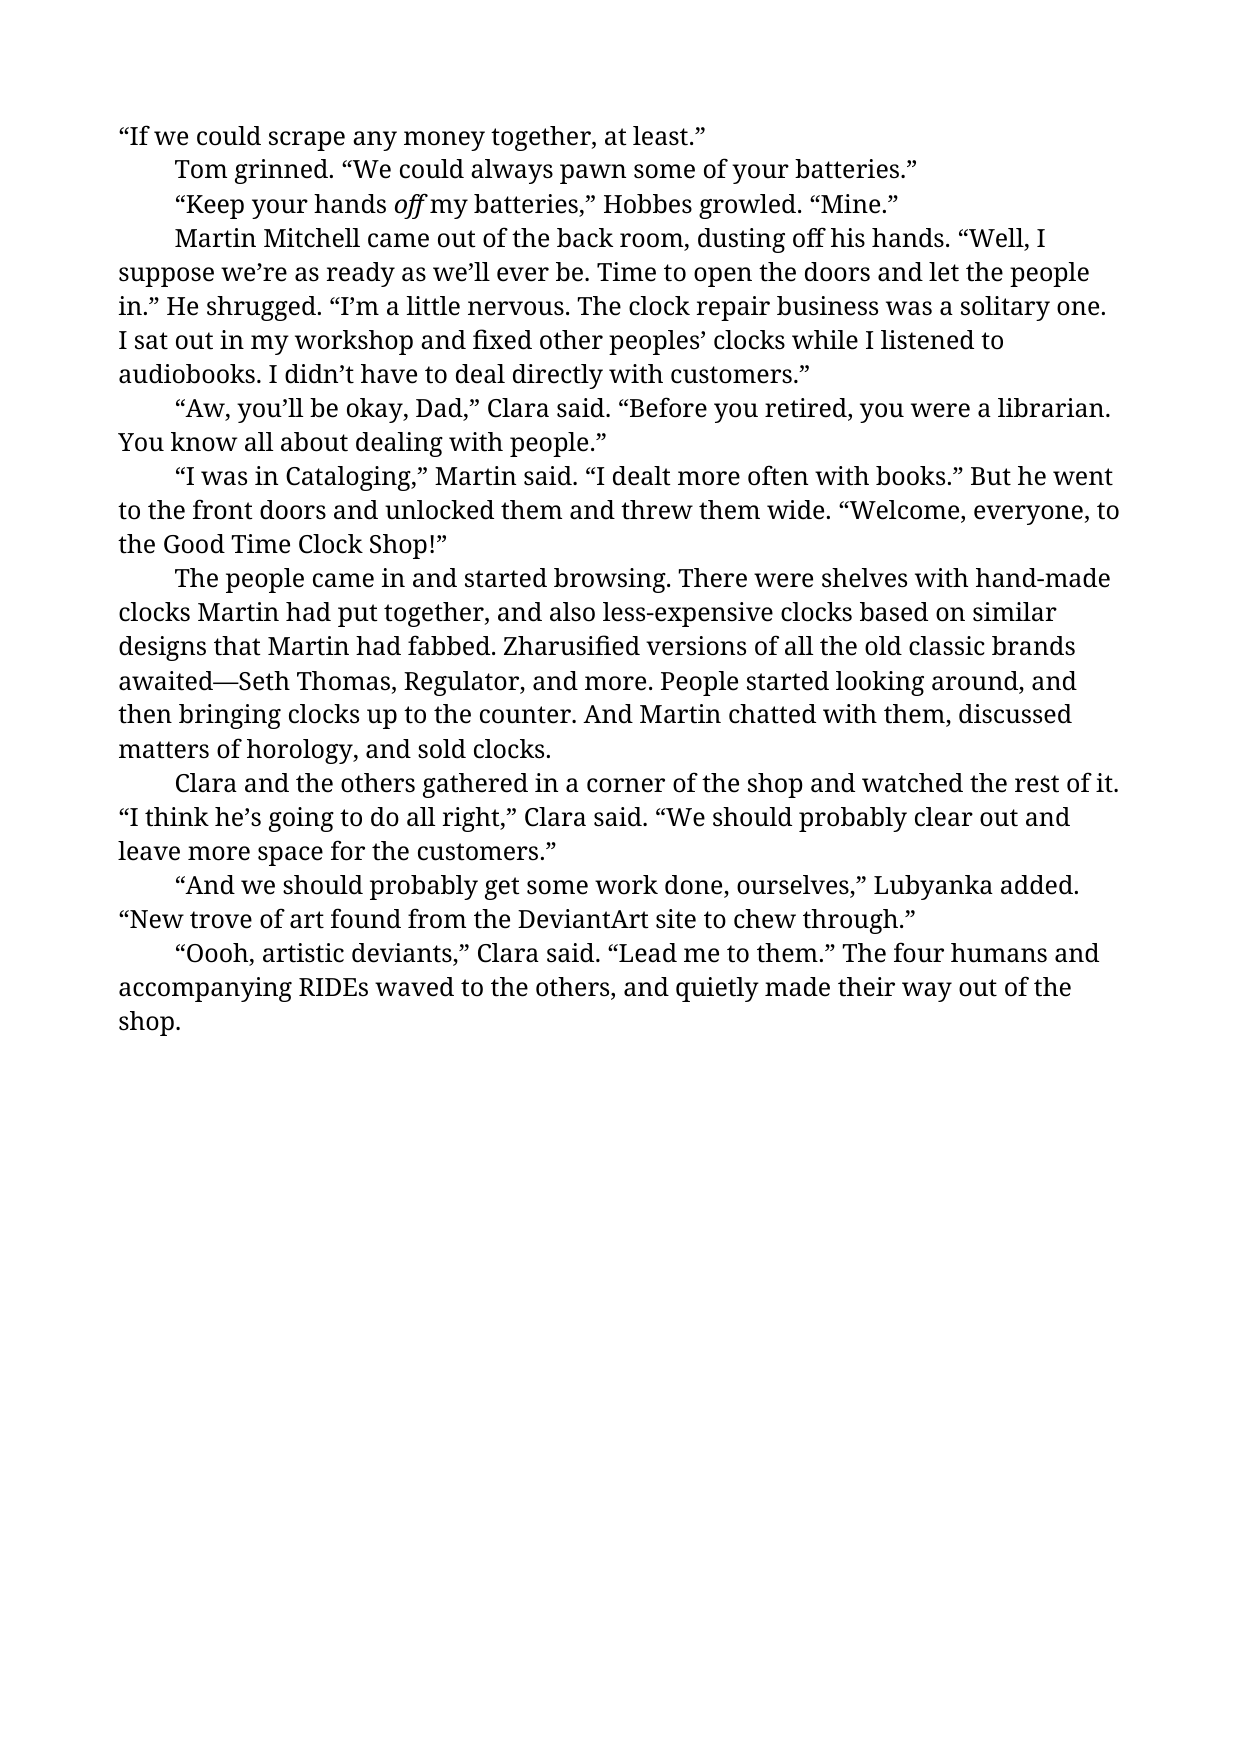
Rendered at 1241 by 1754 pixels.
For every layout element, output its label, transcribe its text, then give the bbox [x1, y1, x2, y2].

text The people came in and started browsing. There were shelves with hand-made clocks Martin had put together, and also less-expensive clocks based on similar designs that Martin had fabbed. Zharusified versions of all the old classic brands awaited—Seth Thomas, Regulator, and more. People started looking around, and then bringing clocks up to the counter. And Martin chatted with them, discussed matters of horology, and sold clocks. [118, 561, 1122, 765]
text Clara and the others gathered in a corner of the shop and watched the rest of it. “I think he’s going to do all right,” Clara said. “We should probably clear out and leave more space for the customers.” [118, 765, 1122, 867]
text “Oooh, artistic deviants,” Clara said. “Lead me to them.” The four humans and accompanying RIDEs waved to the others, and quietly made their way out of the shop. [118, 936, 1122, 1038]
text Martin Mitchell came out of the back room, dusting off his hands. “Well, I suppose we’re as ready as we’ll ever be. Time to open the doors and let the people in.” He shrugged. “I’m a little nervous. The clock repair business was a solitary one. I sat out in my workshop and fixed other peoples’ clocks while I listened to audiobooks. I didn’t have to deal directly with customers.” [118, 220, 1122, 391]
text “Keep your hands off my batteries,” Hobbes growled. “Mine.” [118, 186, 1122, 220]
text “And we should probably get some work done, ourselves,” Lubyanka added. “New trove of art found from the DeviantArt site to chew through.” [118, 867, 1122, 936]
text “I was in Cataloging,” Martin said. “I dealt more often with books.” But he went to the front doors and unlocked them and threw them wide. “Welcome, everyone, to the Good Time Clock Shop!” [118, 459, 1122, 561]
text “Aw, you’ll be okay, Dad,” Clara said. “Before you retired, you were a librarian. You know all about dealing with people.” [118, 391, 1122, 459]
text Tom grinned. “We could always pawn some of your batteries.” [118, 152, 1122, 186]
text “If we could scrape any money together, at least.” [118, 118, 1122, 152]
